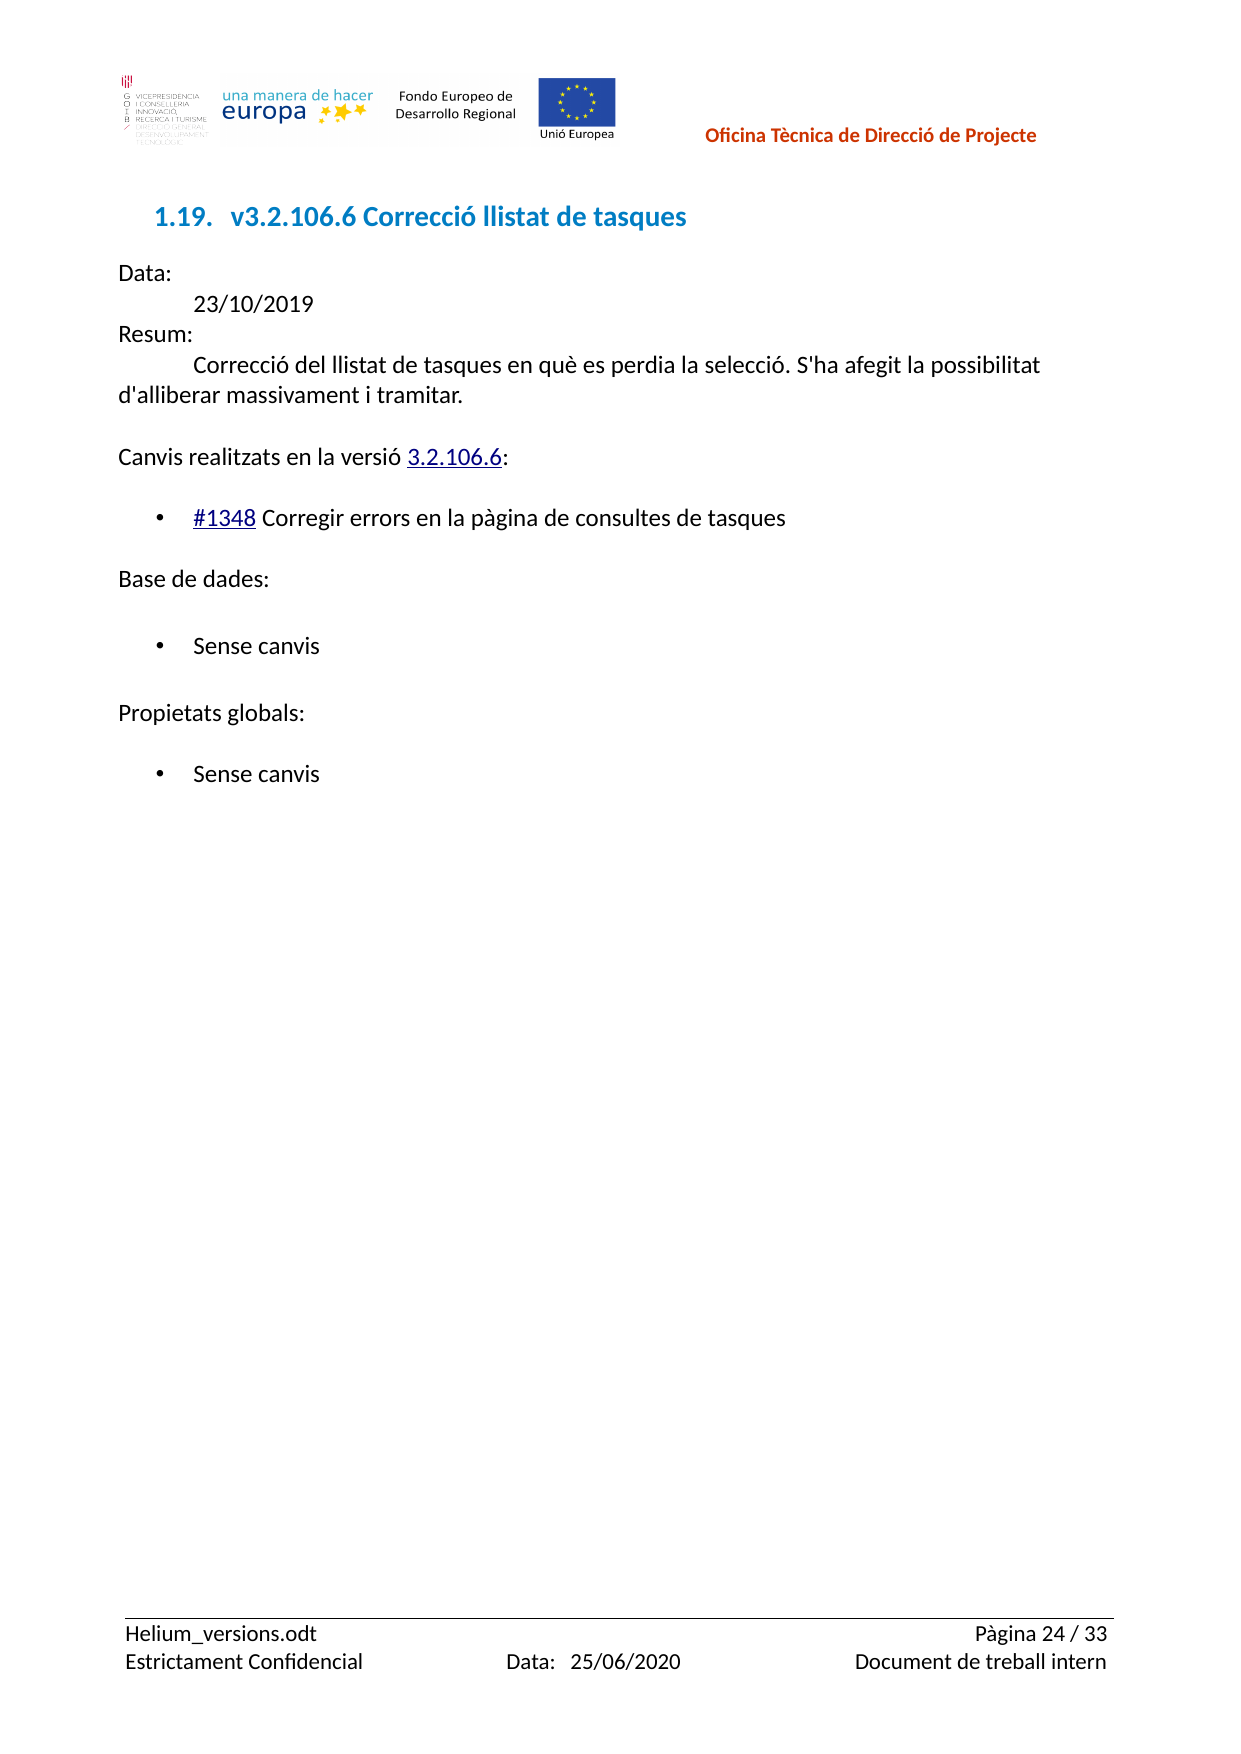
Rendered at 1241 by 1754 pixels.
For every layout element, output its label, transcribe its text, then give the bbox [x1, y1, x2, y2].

text Data: [118, 258, 1122, 288]
text Resum: [118, 319, 1122, 349]
subtitle v3.2.106.6 Correcció llistat de tasques [153, 198, 1122, 234]
picture [118, 73, 213, 147]
list #1348 Corregir errors en la pàgina de consultes de tasques [156, 502, 1122, 532]
list Sense canvis [156, 630, 1122, 660]
text 23/10/2019 [118, 288, 1122, 319]
text Base de dades: [118, 563, 1122, 593]
list Sense canvis [156, 758, 1122, 788]
text Canvis realitzats en la versió 3.2.106.6: [118, 441, 1122, 471]
picture [219, 73, 621, 147]
text Correcció del llistat de tasques en què es perdia la selecció. S'ha afegit la possibilitat d'alliberar massivament i tramitar. [118, 349, 1122, 410]
text Propietats globals: [118, 697, 1122, 727]
